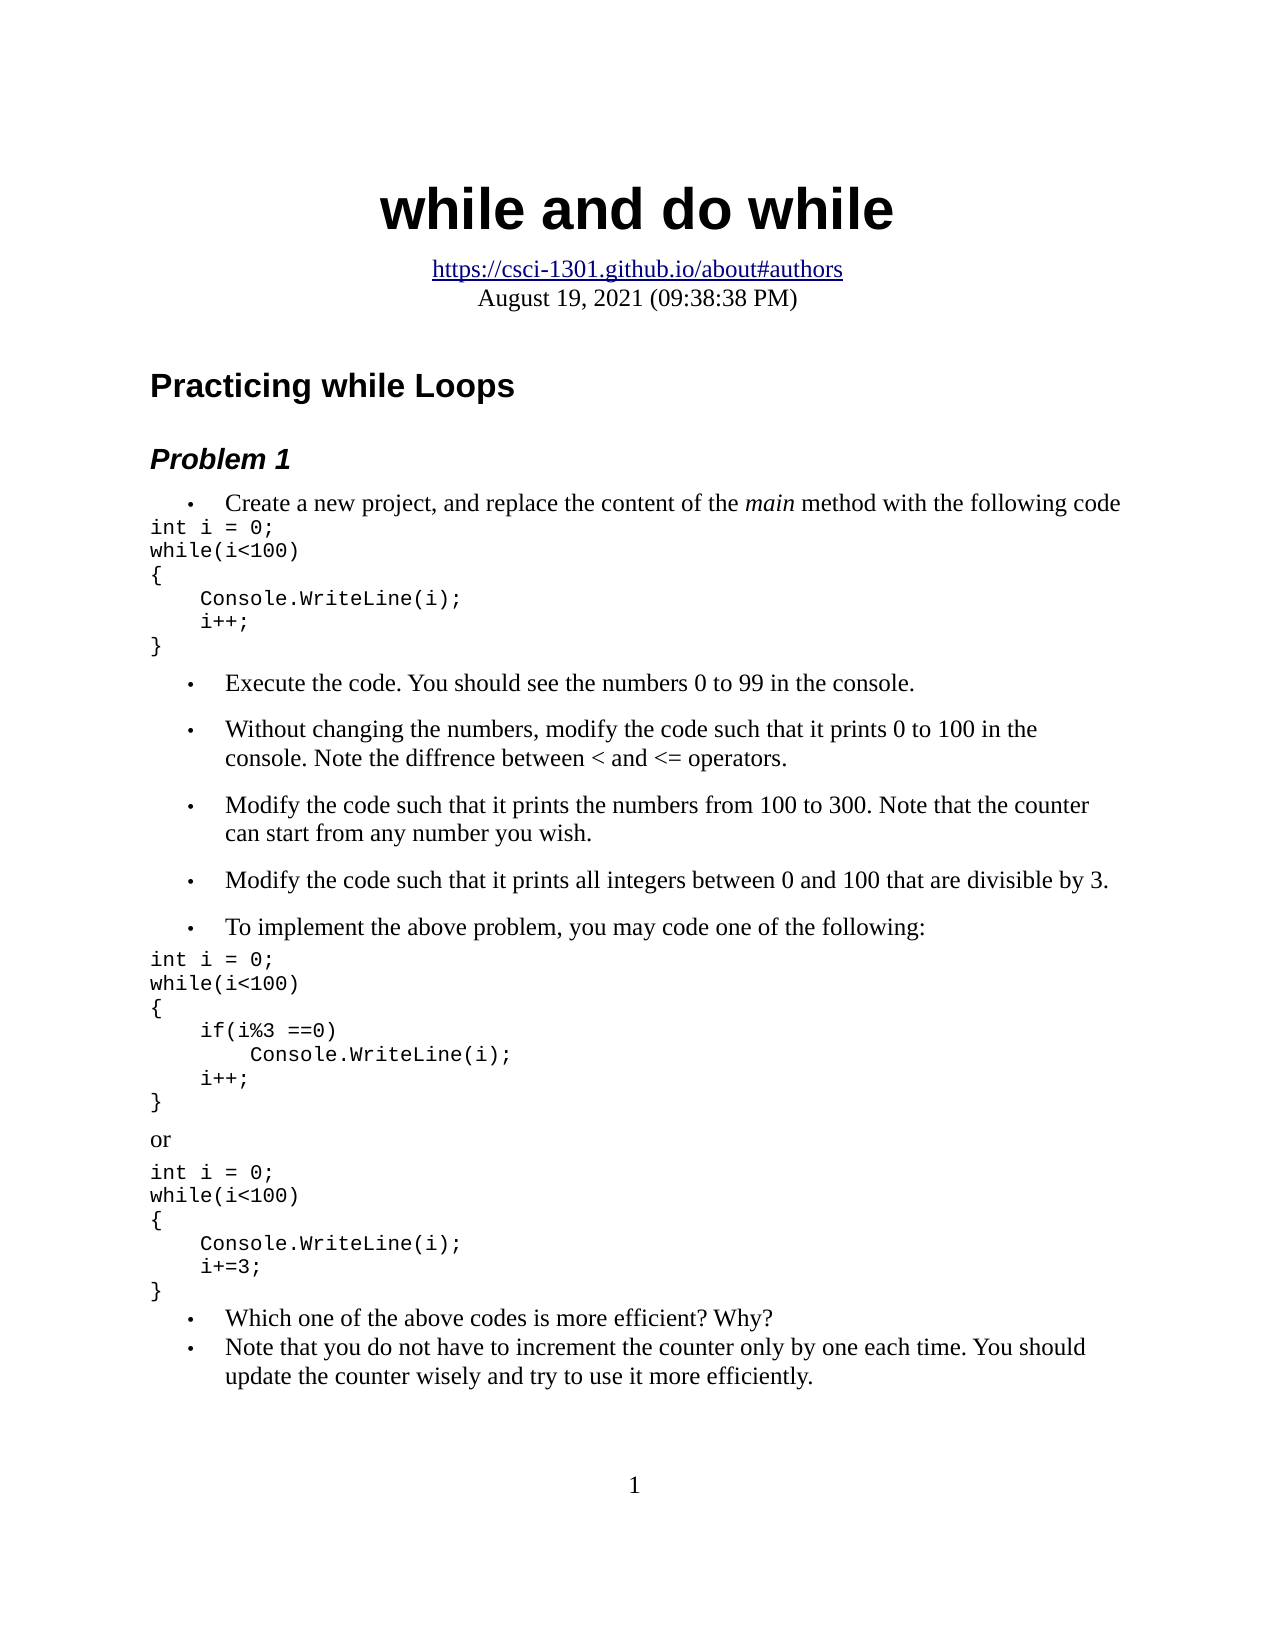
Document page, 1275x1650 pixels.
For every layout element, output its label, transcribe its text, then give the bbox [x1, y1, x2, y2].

text { [150, 564, 1125, 588]
text } [150, 1280, 1125, 1303]
text { [150, 1209, 1125, 1233]
text int i = 0; [150, 517, 1125, 540]
text Console.WriteLine(i); [150, 588, 1125, 611]
list To implement the above problem, you may code one of the following: [187, 912, 1125, 941]
text i++; [150, 1068, 1125, 1091]
title while and do while [150, 175, 1125, 242]
list Note that you do not have to increment the counter only by one each time. You should update the counter wisely and try to use it more efficiently. [187, 1332, 1125, 1390]
list Modify the code such that it prints all integers between 0 and 100 that are divisible by 3. [187, 865, 1125, 894]
list Which one of the above codes is more efficient? Why? [187, 1303, 1125, 1332]
text i+=3; [150, 1256, 1125, 1280]
subtitle Practicing while Loops [150, 366, 1125, 404]
list Create a new project, and replace the content of the main method with the following code [187, 488, 1125, 517]
list Modify the code such that it prints the numbers from 100 to 300. Note that the counter can start from any number you wish. [187, 790, 1125, 847]
list Without changing the numbers, modify the code such that it prints 0 to 100 in the console. Note the diffrence between < and <= operators. [187, 714, 1125, 772]
text i++; [150, 611, 1125, 635]
text { [150, 997, 1125, 1020]
text int i = 0; [150, 949, 1125, 973]
text while(i<100) [150, 540, 1125, 564]
text } [150, 1091, 1125, 1115]
text while(i<100) [150, 973, 1125, 997]
text if(i%3 ==0) [150, 1020, 1125, 1044]
text } [150, 635, 1125, 659]
text or [150, 1124, 1125, 1153]
subtitle Problem 1 [150, 442, 1125, 476]
text int i = 0; [150, 1162, 1125, 1185]
text August 19, 2021 (09:38:38 PM) [150, 283, 1125, 312]
text https://csci-1301.github.io/about#authors [150, 254, 1125, 283]
text Console.WriteLine(i); [150, 1233, 1125, 1256]
list Execute the code. You should see the numbers 0 to 99 in the console. [187, 668, 1125, 696]
text Console.WriteLine(i); [150, 1044, 1125, 1068]
text while(i<100) [150, 1185, 1125, 1209]
